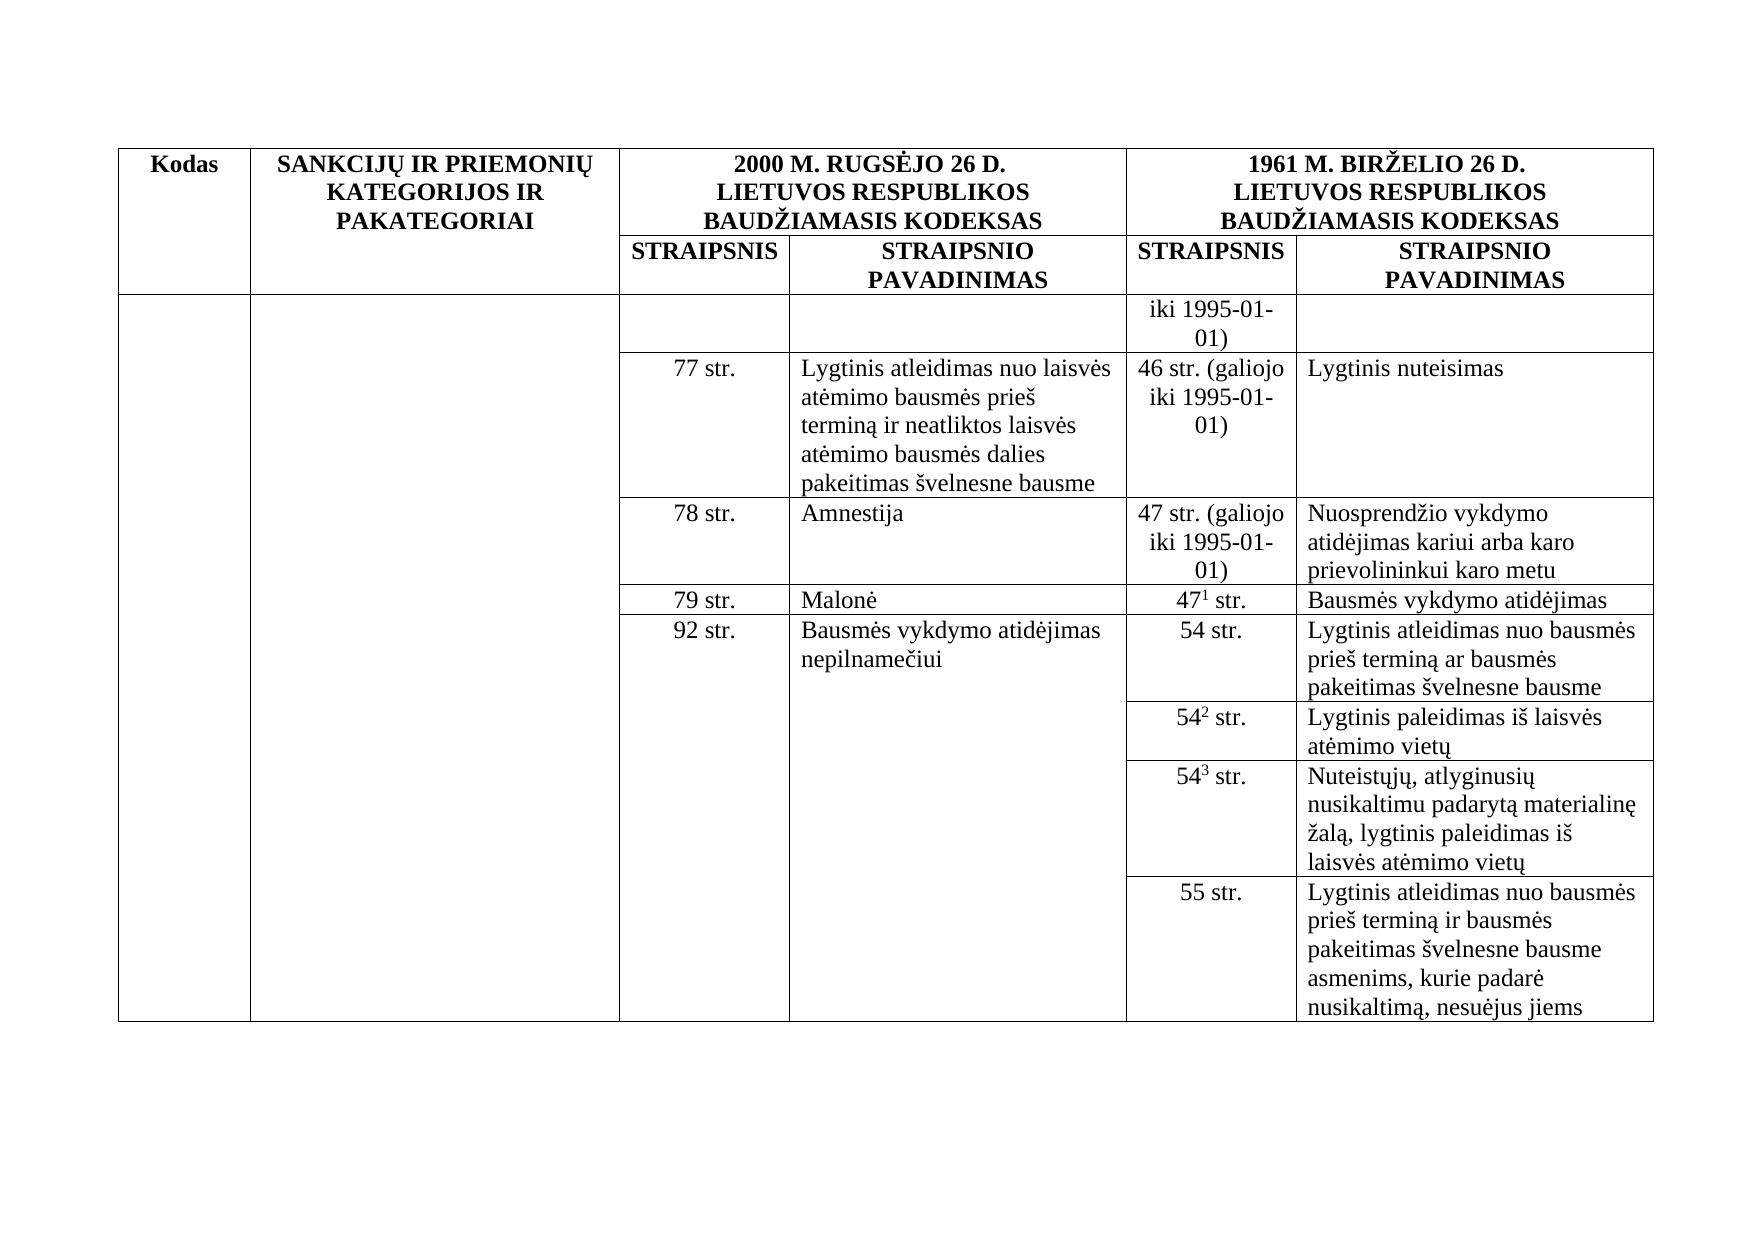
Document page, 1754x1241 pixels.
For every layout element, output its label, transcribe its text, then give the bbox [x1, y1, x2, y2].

table_cell [620, 295, 789, 352]
table_cell Lygtinis atleidimas nuo bausmės prieš terminą ar bausmės pakeitimas švelnesne bausme [1297, 615, 1653, 701]
table_cell 471 str. [1127, 585, 1296, 614]
table_cell STRAIPSNIS [620, 236, 789, 293]
table_cell STRAIPSNIO PAVADINIMAS [790, 236, 1126, 293]
table_cell 47 str. (galiojo iki 1995-01-01) [1127, 498, 1296, 584]
table_cell Lygtinis atleidimas nuo bausmės prieš terminą ir bausmės pakeitimas švelnesne bausme asmenims, kurie padarė nusikaltimą, nesuėjus jiems [1297, 877, 1653, 1021]
table_header 2000 M. RUGSĖJO 26 D. LIETUVOS RESPUBLIKOS BAUDŽIAMASIS KODEKSAS [620, 149, 1126, 235]
table_cell Lygtinis nuteisimas [1297, 353, 1653, 497]
table_cell 46 str. (galiojo iki 1995-01-01) [1127, 353, 1296, 497]
table_cell Amnestija [790, 498, 1126, 584]
table_cell [251, 295, 619, 1021]
table_cell iki 1995-01-01) [1127, 295, 1296, 352]
table_cell [790, 295, 1126, 352]
table_cell 542 str. [1127, 702, 1296, 760]
table_cell Malonė [790, 585, 1126, 614]
table_cell STRAIPSNIS [1127, 236, 1296, 293]
table_cell [119, 295, 250, 1021]
table_cell Lygtinis paleidimas iš laisvės atėmimo vietų [1297, 702, 1653, 760]
table_header SANKCIJŲ IR PRIEMONIŲ KATEGORIJOS IR PAKATEGORIAI [251, 149, 619, 293]
table_cell Lygtinis atleidimas nuo laisvės atėmimo bausmės prieš terminą ir neatliktos laisvės atėmimo bausmės dalies pakeitimas švelnesne bausme [790, 353, 1126, 497]
table_header Kodas [119, 149, 250, 293]
table_header 1961 M. BIRŽELIO 26 D. LIETUVOS RESPUBLIKOS BAUDŽIAMASIS KODEKSAS [1127, 149, 1653, 235]
table_cell 55 str. [1127, 877, 1296, 1021]
table_cell 78 str. [620, 498, 789, 584]
table_cell 79 str. [620, 585, 789, 614]
table_cell 54 str. [1127, 615, 1296, 701]
table_cell Nuteistųjų, atlyginusių nusikaltimu padarytą materialinę žalą, lygtinis paleidimas iš laisvės atėmimo vietų [1297, 761, 1653, 876]
table_cell Nuosprendžio vykdymo atidėjimas kariui arba karo prievolininkui karo metu [1297, 498, 1653, 584]
table_cell [1297, 295, 1653, 352]
table_cell Bausmės vykdymo atidėjimas nepilnamečiui [790, 615, 1126, 1021]
table_cell Bausmės vykdymo atidėjimas [1297, 585, 1653, 614]
table_cell STRAIPSNIO PAVADINIMAS [1297, 236, 1653, 293]
table_cell 543 str. [1127, 761, 1296, 876]
table_cell 92 str. [620, 615, 789, 1021]
table_cell 77 str. [620, 353, 789, 497]
